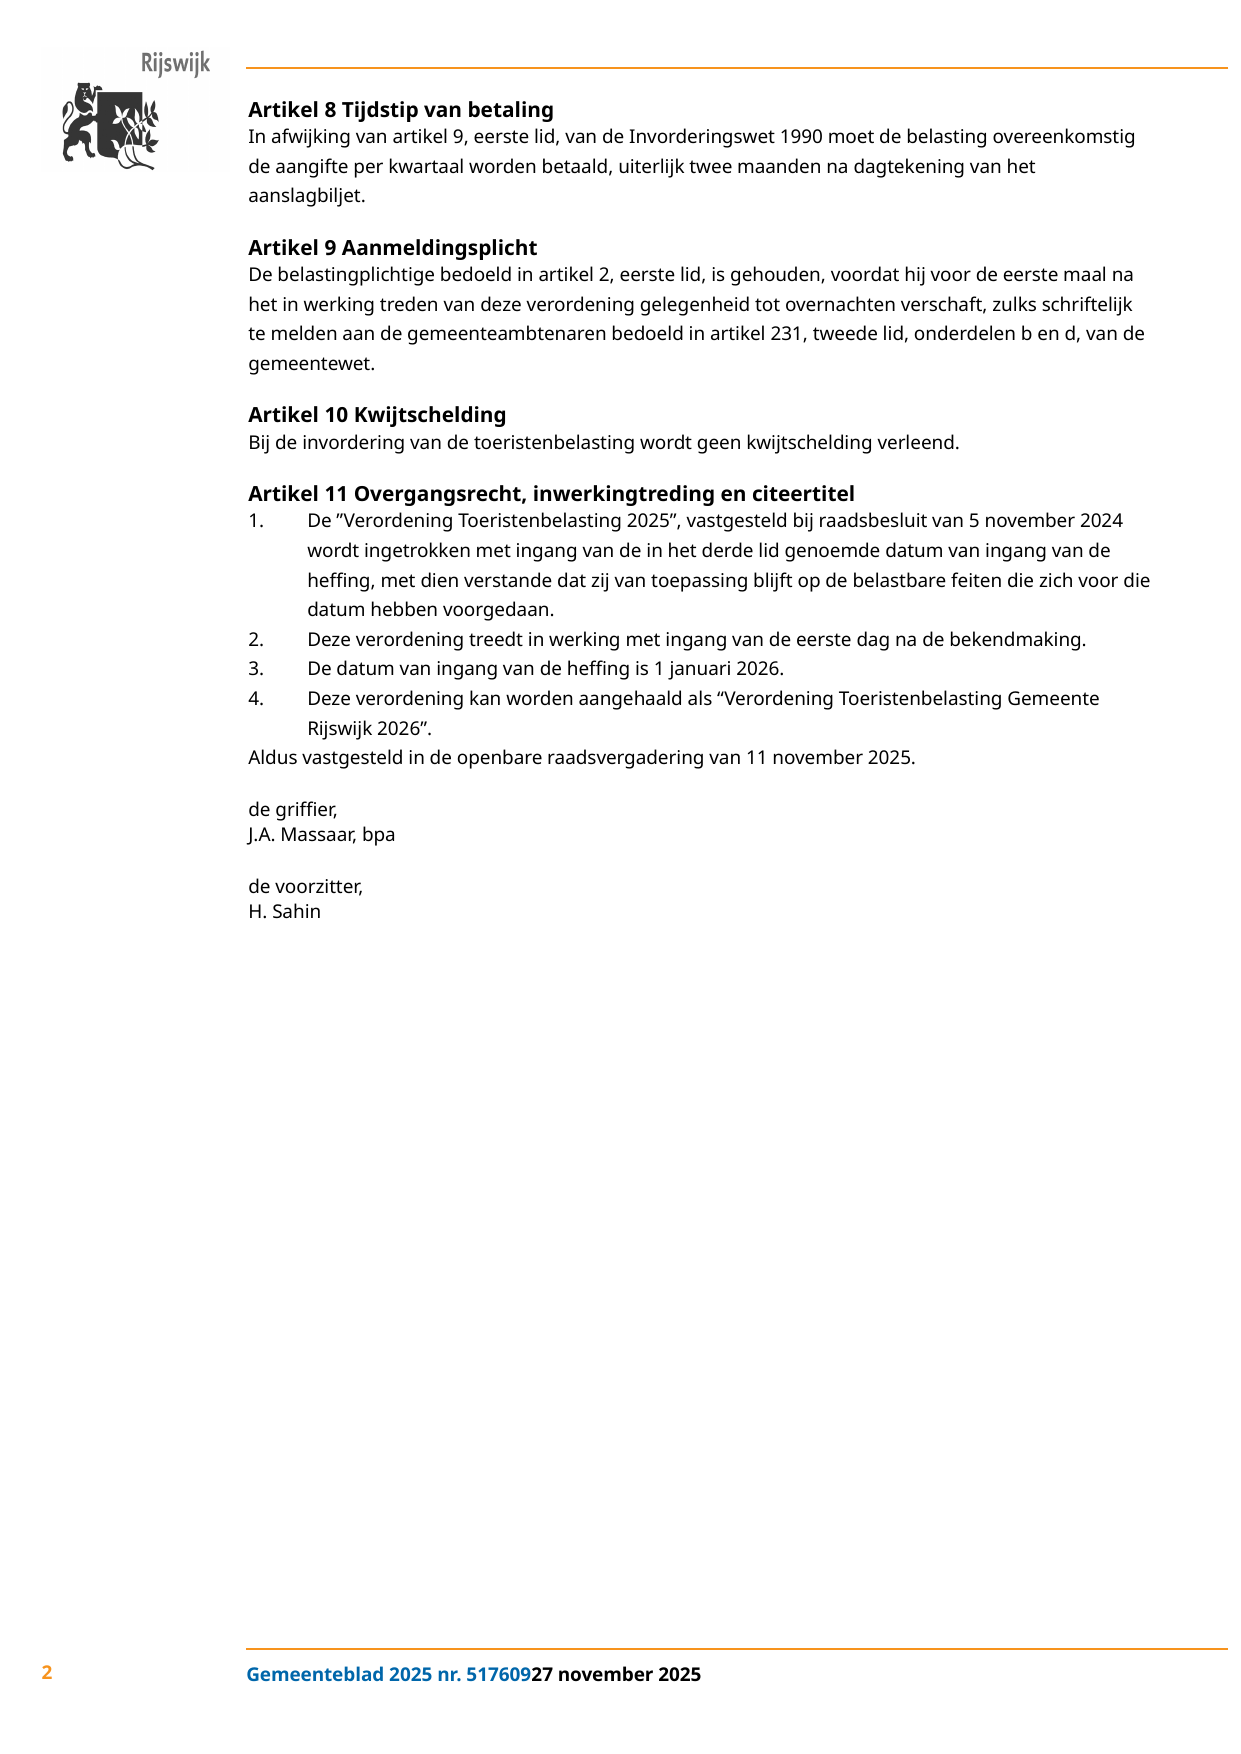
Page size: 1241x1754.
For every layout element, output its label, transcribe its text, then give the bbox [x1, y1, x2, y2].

text Artikel 11 Overgangsrecht, inwerkingtreding en citeertitel [248, 479, 1152, 508]
text Artikel 8 Tijdstip van betaling [248, 95, 1152, 123]
text Artikel 10 Kwijtschelding [248, 400, 1152, 429]
text Artikel 9 Aanmeldingsplicht [248, 233, 1152, 261]
list De ”Verordening Toeristenbelasting 2025”, vastgesteld bij raadsbesluit van 5 november 2024 wordt ingetrokken met ingang van de in het derde lid genoemde datum van ingang van de heffing, met dien verstande dat zij van toepassing blijft op de belastbare feiten die zich voor die datum hebben voorgedaan. [248, 508, 1152, 622]
picture [41, 47, 231, 172]
text In afwijking van artikel 9, eerste lid, van de Invorderingswet 1990 moet de belasting overeenkomstig de aangifte per kwartaal worden betaald, uiterlijk twee maanden na dagtekening van het aanslagbiljet. [248, 123, 1152, 208]
text de voorzitter, [248, 873, 1152, 899]
text J.A. Massaar, bpa [248, 822, 1152, 847]
text Bij de invordering van de toeristenbelasting wordt geen kwijtschelding verleend. [248, 429, 1152, 454]
text H. Sahin [248, 899, 1152, 924]
list Deze verordening treedt in werking met ingang van de eerste dag na de bekendmaking. [248, 626, 1152, 652]
text de griffier, [248, 796, 1152, 822]
list De datum van ingang van de heffing is 1 januari 2026. [248, 656, 1152, 681]
text De belastingplichtige bedoeld in artikel 2, eerste lid, is gehouden, voordat hij voor de eerste maal na het in werking treden van deze verordening gelegenheid tot overnachten verschaft, zulks schriftelijk te melden aan de gemeenteambtenaren bedoeld in artikel 231, tweede lid, onderdelen b en d, van de gemeentewet. [248, 261, 1152, 376]
text Aldus vastgesteld in de openbare raadsvergadering van 11 november 2025. [248, 744, 1152, 770]
list Deze verordening kan worden aangehaald als “Verordening Toeristenbelasting Gemeente Rijswijk 2026”. [248, 685, 1152, 741]
